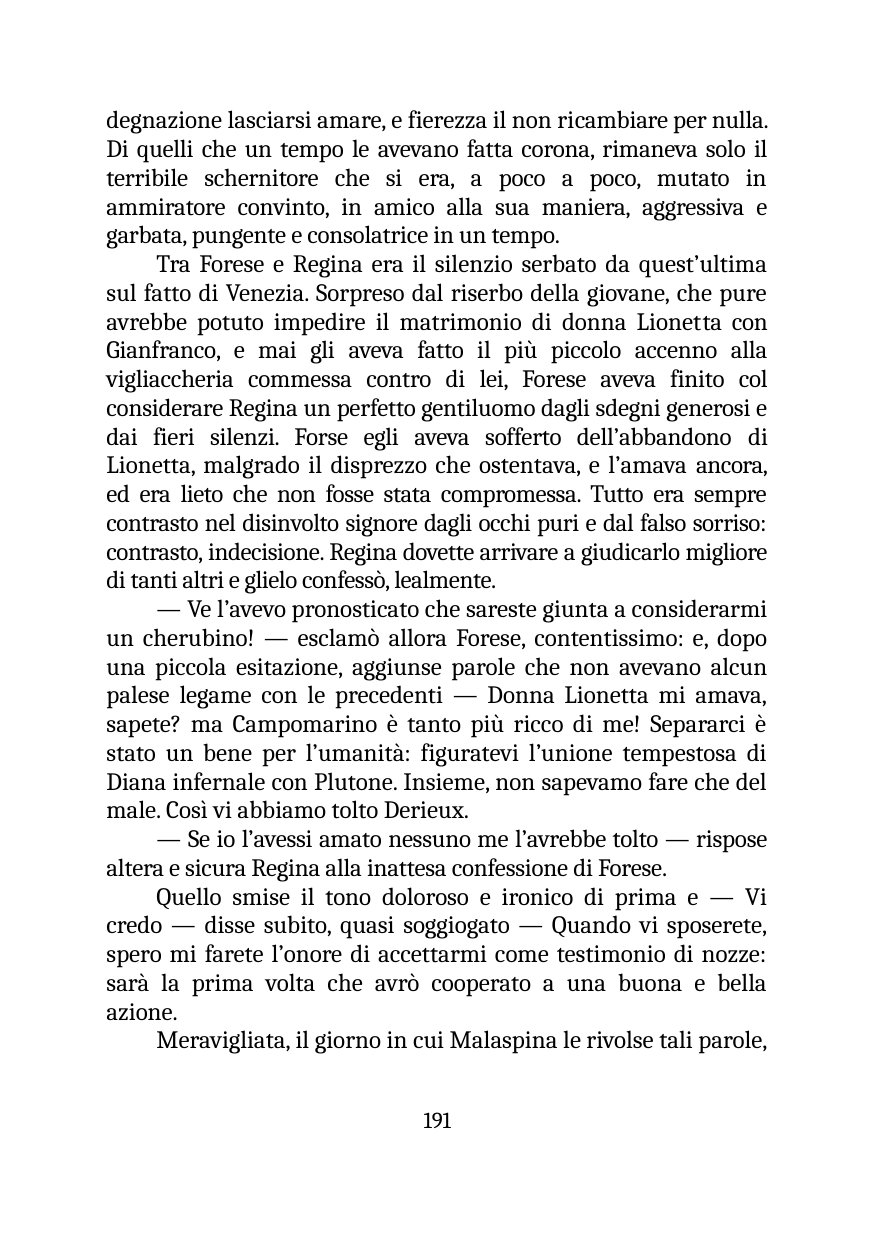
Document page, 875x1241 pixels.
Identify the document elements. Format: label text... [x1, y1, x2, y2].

text — Ve l’avevo pronosticato che sareste giunta a considerarmi un cherubino! — esclamò allora Forese, contentissimo: e, dopo una piccola esitazione, aggiunse parole che non avevano alcun palese legame con le precedenti — Donna Lionetta mi amava, sapete? ma Campomarino è tanto più ricco di me! Separarci è stato un bene per l’umanità: figuratevi l’unione tempestosa di Diana infernale con Plutone. Insieme, non sapevamo fare che del male. Così vi abbiamo tolto Derieux. [106, 595, 768, 825]
text — Se io l’avessi amato nessuno me l’avrebbe tolto — rispose altera e sicura Regina alla inattesa confessione di Forese. [106, 825, 768, 882]
text Quello smise il tono doloroso e ironico di prima e — Vi credo — disse subito, quasi soggiogato — Quando vi sposerete, spero mi farete l’onore di accettarmi come testimonio di nozze: sarà la prima volta che avrò cooperato a una buona e bella azione. [106, 882, 768, 1026]
text Tra Forese e Regina era il silenzio serbato da quest’ultima sul fatto di Venezia. Sorpreso dal riserbo della giovane, che pure avrebbe potuto impedire il matrimonio di donna Lionetta con Gianfranco, e mai gli aveva fatto il più piccolo accenno alla vigliaccheria commessa contro di lei, Forese aveva finito col considerare Regina un perfetto gentiluomo dagli sdegni generosi e dai fieri silenzi. Forse egli aveva sofferto dell’abbandono di Lionetta, malgrado il disprezzo che ostentava, e l’amava ancora, ed era lieto che non fosse stata compromessa. Tutto era sempre contrasto nel disinvolto signore dagli occhi puri e dal falso sorriso: contrasto, indecisione. Regina dovette arrivare a giudicarlo migliore di tanti altri e glielo confessò, lealmente. [106, 250, 768, 595]
text Meravigliata, il giorno in cui Malaspina le rivolse tali parole, [106, 1026, 768, 1055]
text degnazione lasciarsi amare, e fierezza il non ricambiare per nulla. Di quelli che un tempo le avevano fatta corona, rimaneva solo il terribile schernitore che si era, a poco a poco, mutato in ammiratore convinto, in amico alla sua maniera, aggressiva e garbata, pungente e consolatrice in un tempo. [106, 106, 768, 250]
